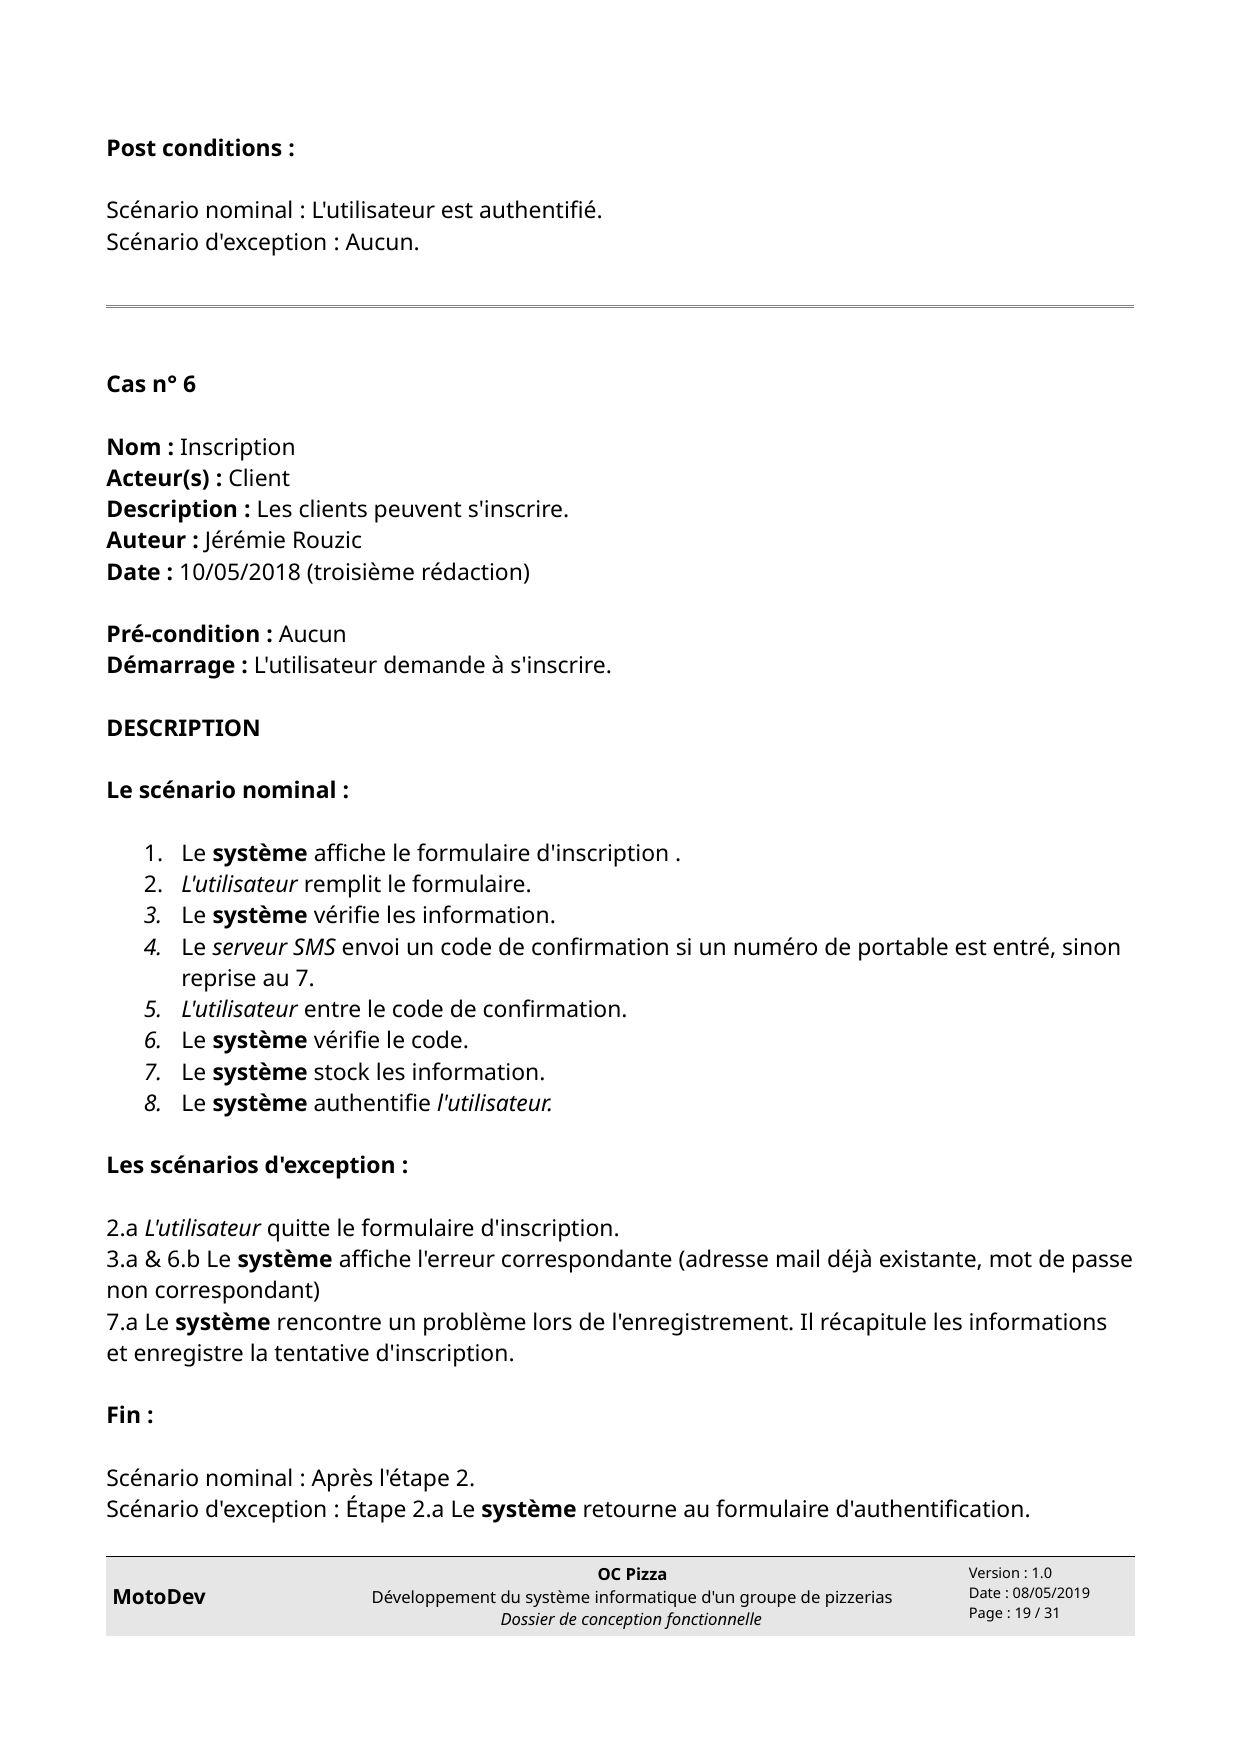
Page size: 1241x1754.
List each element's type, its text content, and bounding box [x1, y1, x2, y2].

text Nom : Inscription [106, 431, 1134, 462]
list Le système vérifie le code. [144, 1024, 1134, 1056]
text Acteur(s) : Client [106, 462, 1134, 493]
text Fin : [106, 1399, 1134, 1431]
text Les scénarios d'exception : [106, 1149, 1134, 1181]
list L'utilisateur remplit le formulaire. [144, 868, 1134, 899]
text 7.a Le système rencontre un problème lors de l'enregistrement. Il récapitule les informations et enregistre la tentative d'inscription. [106, 1306, 1134, 1368]
text Scénario d'exception : Étape 2.a Le système retourne au formulaire d'authentification. [106, 1493, 1134, 1524]
list L'utilisateur entre le code de confirmation. [144, 993, 1134, 1024]
text Date : 10/05/2018 (troisième rédaction) [106, 556, 1134, 587]
text 2.a L'utilisateur quitte le formulaire d'inscription. [106, 1212, 1134, 1243]
text Scénario nominal : Après l'étape 2. [106, 1462, 1134, 1493]
text Démarrage : L'utilisateur demande à s'inscrire. [106, 649, 1134, 681]
text DESCRIPTION [106, 712, 1134, 743]
text Auteur : Jérémie Rouzic [106, 524, 1134, 556]
text 3.a & 6.b Le système affiche l'erreur correspondante (adresse mail déjà existante, mot de passe non correspondant) [106, 1243, 1134, 1306]
text Le scénario nominal : [106, 774, 1134, 806]
text Pré-condition : Aucun [106, 618, 1134, 649]
text Scénario d'exception : Aucun. [106, 225, 1134, 257]
text Description : Les clients peuvent s'inscrire. [106, 493, 1134, 524]
text Cas n° 6 [106, 368, 1134, 399]
list Le serveur SMS envoi un code de confirmation si un numéro de portable est entré, sinon reprise au 7. [144, 931, 1134, 993]
list Le système authentifie l'utilisateur. [144, 1087, 1134, 1118]
text Post conditions : [106, 132, 1134, 163]
list Le système affiche le formulaire d'inscription . [144, 837, 1134, 868]
text Scénario nominal : L'utilisateur est authentifié. [106, 194, 1134, 225]
list Le système vérifie les information. [144, 899, 1134, 931]
list Le système stock les information. [144, 1056, 1134, 1087]
